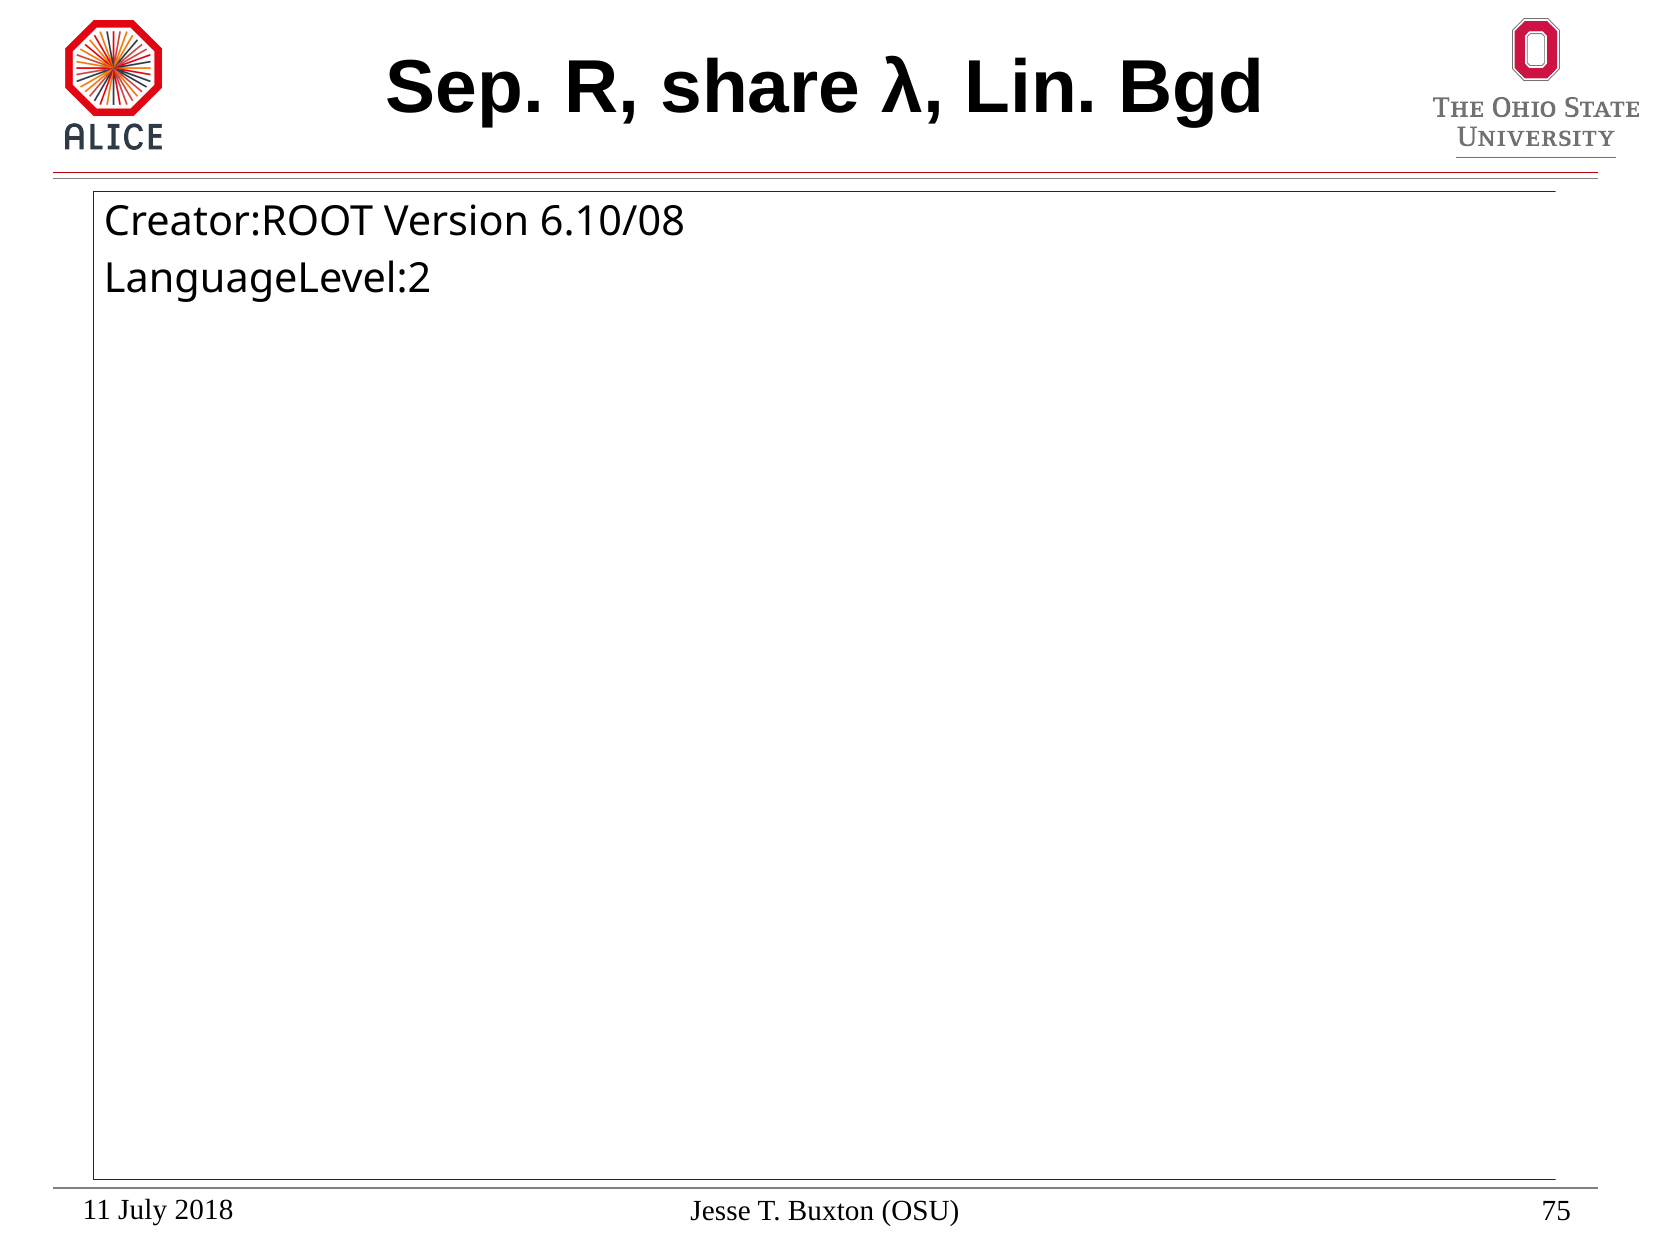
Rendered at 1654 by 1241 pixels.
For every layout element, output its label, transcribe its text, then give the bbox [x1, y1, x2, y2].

picture [65, 20, 137, 150]
picture [90, 188, 1556, 1180]
picture [1513, 5, 1642, 171]
title Sep. R, share λ, Lin. Bgd [137, 1, 1513, 172]
